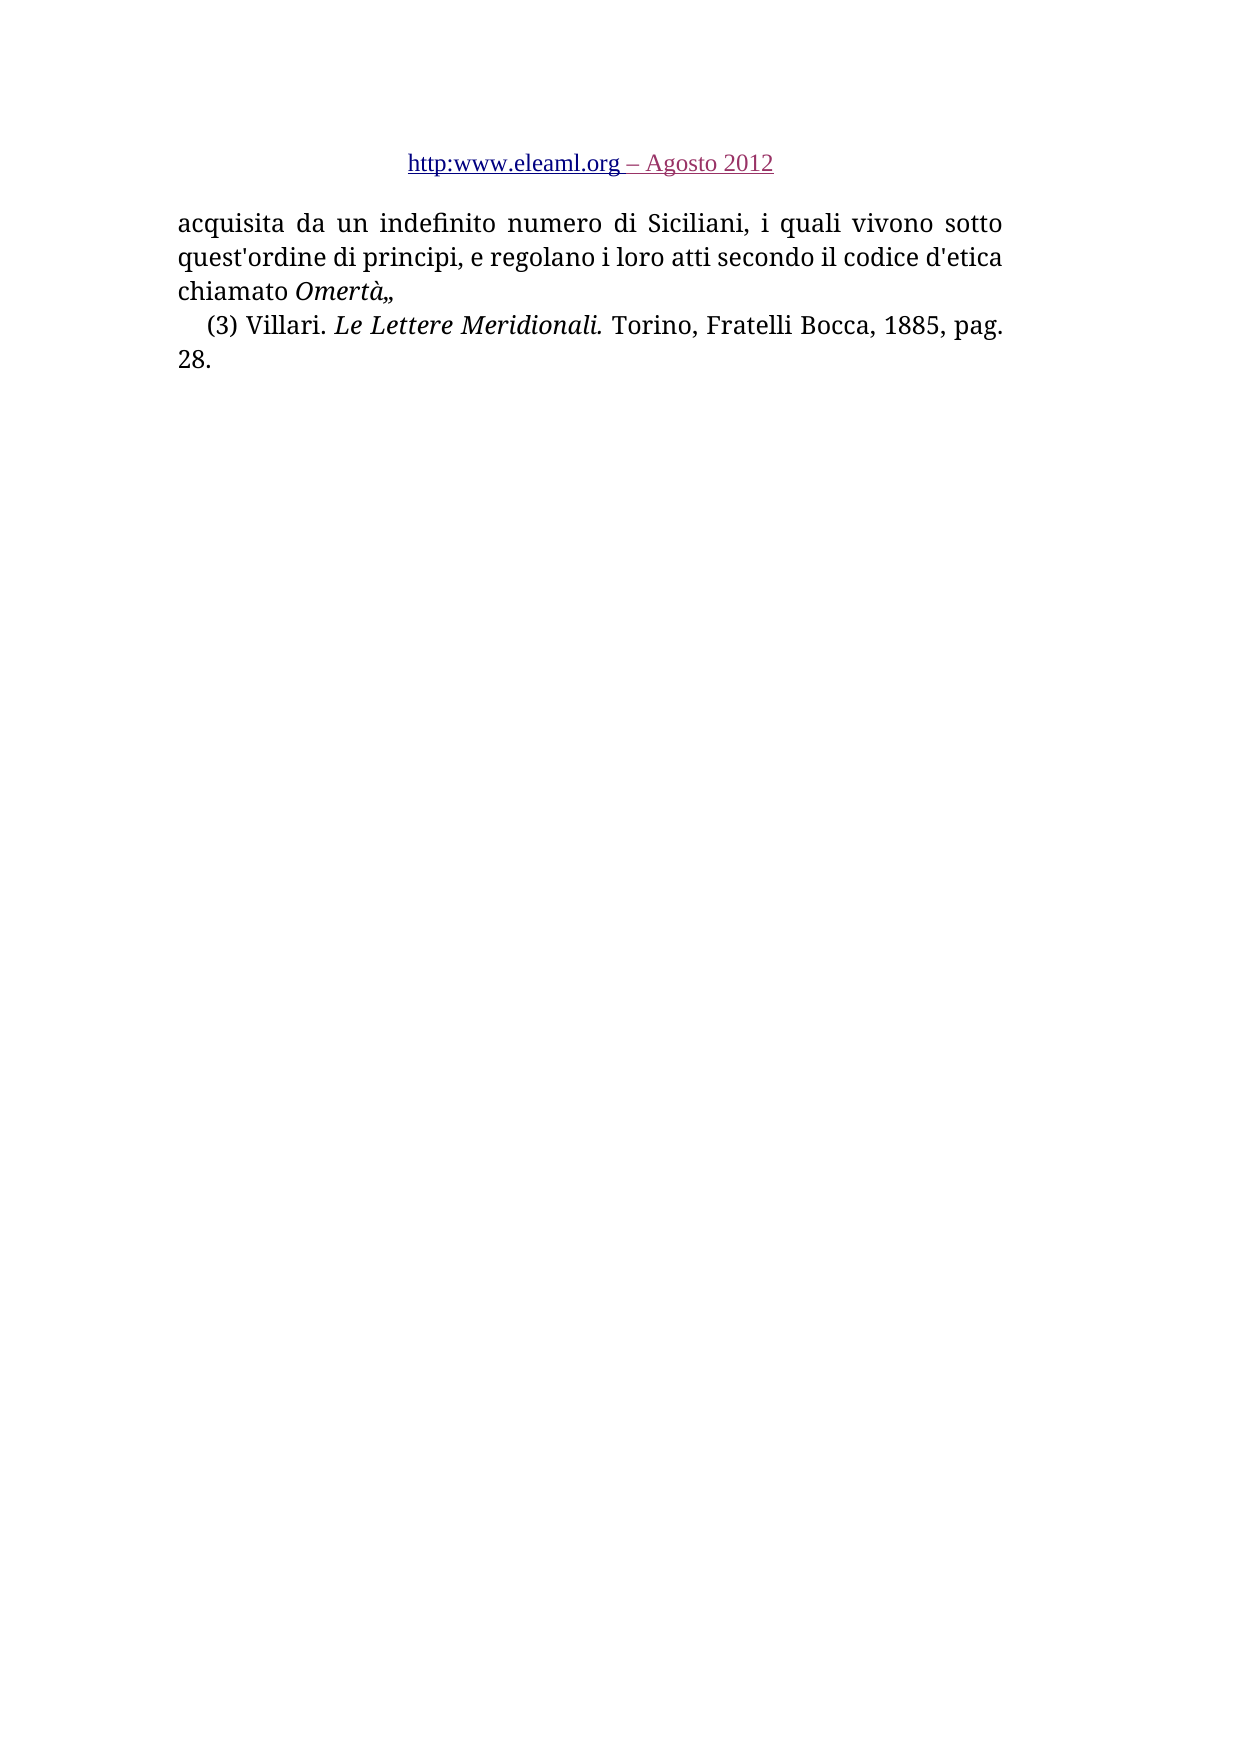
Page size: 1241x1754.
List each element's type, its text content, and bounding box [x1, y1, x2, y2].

text acquisita da un indefinito numero di Siciliani, i quali vivono sotto quest'ordine di principi, e regolano i loro atti secondo il codice d'etica chiamato Omertà„ [177, 206, 1004, 308]
text (3) Villari. Le Lettere Meridionali. Torino, Fratelli Bocca, 1885, pag. 28. [177, 308, 1004, 376]
